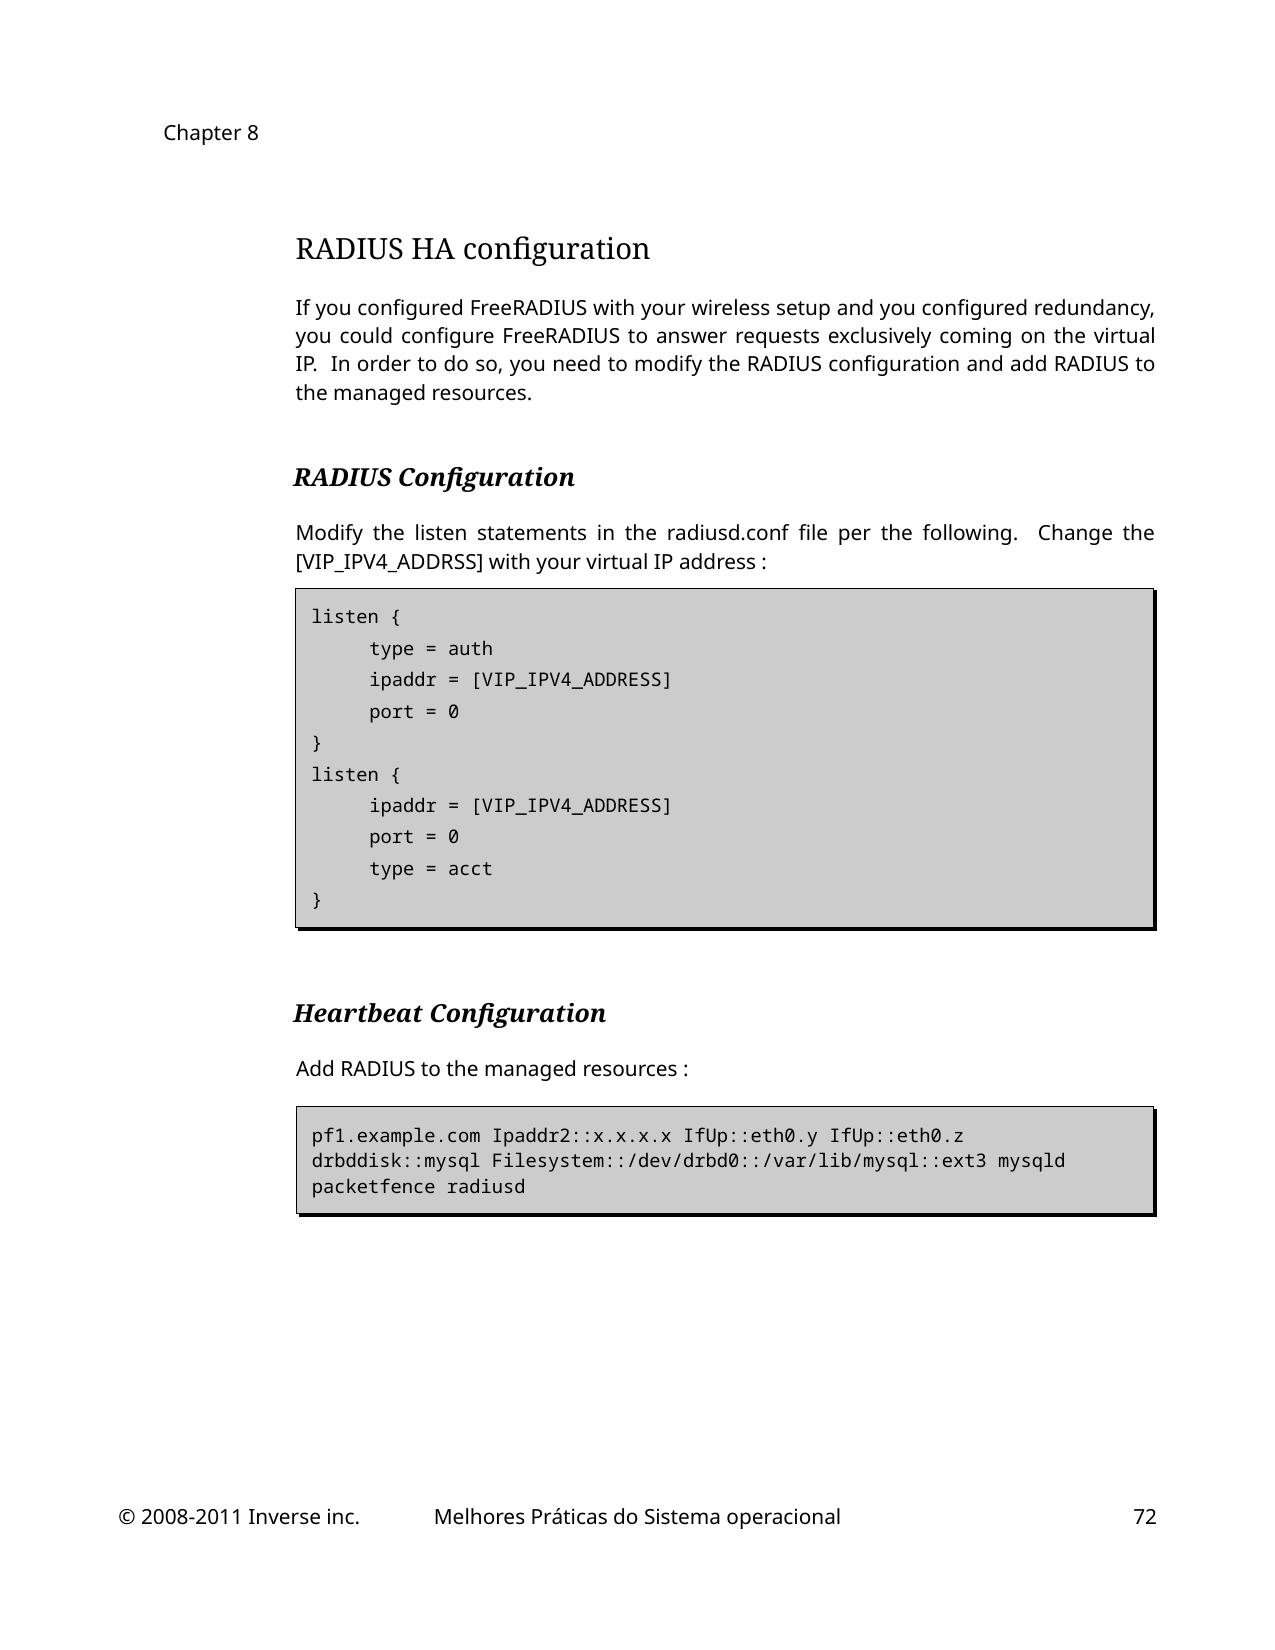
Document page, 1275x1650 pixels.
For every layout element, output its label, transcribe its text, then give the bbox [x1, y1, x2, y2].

text ipaddr = [VIP_IPV4_ADDRESS] [296, 776, 1153, 808]
text If you configured FreeRADIUS with your wireless setup and you configured redundancy, you could configure FreeRADIUS to answer requests exclusively coming on the virtual IP. In order to do so, you need to modify the RADIUS configuration and add RADIUS to the managed resources. [295, 293, 1157, 406]
text type = acct [296, 839, 1153, 871]
text } [296, 713, 1153, 745]
text type = auth [296, 619, 1153, 651]
text port = 0 [296, 808, 1153, 839]
text ipaddr = [VIP_IPV4_ADDRESS] [296, 651, 1153, 682]
text port = 0 [296, 682, 1153, 713]
text listen { [296, 745, 1153, 776]
text listen { [296, 589, 1153, 619]
subtitle Heartbeat Configuration [256, 995, 1157, 1029]
subtitle RADIUS HA configuration [295, 228, 1157, 268]
text Modify the listen statements in the radiusd.conf file per the following. Change the [VIP_IPV4_ADDRSS] with your virtual IP address : [295, 518, 1157, 575]
text } [296, 871, 1153, 927]
text Add RADIUS to the managed resources : [296, 1054, 1157, 1082]
text pf1.example.com Ipaddr2::x.x.x.x IfUp::eth0.y IfUp::eth0.z drbddisk::mysql Filesystem::/dev/drbd0::/var/lib/mysql::ext3 mysqld packetfence radiusd [297, 1107, 1153, 1213]
subtitle RADIUS Configuration [256, 460, 1157, 493]
